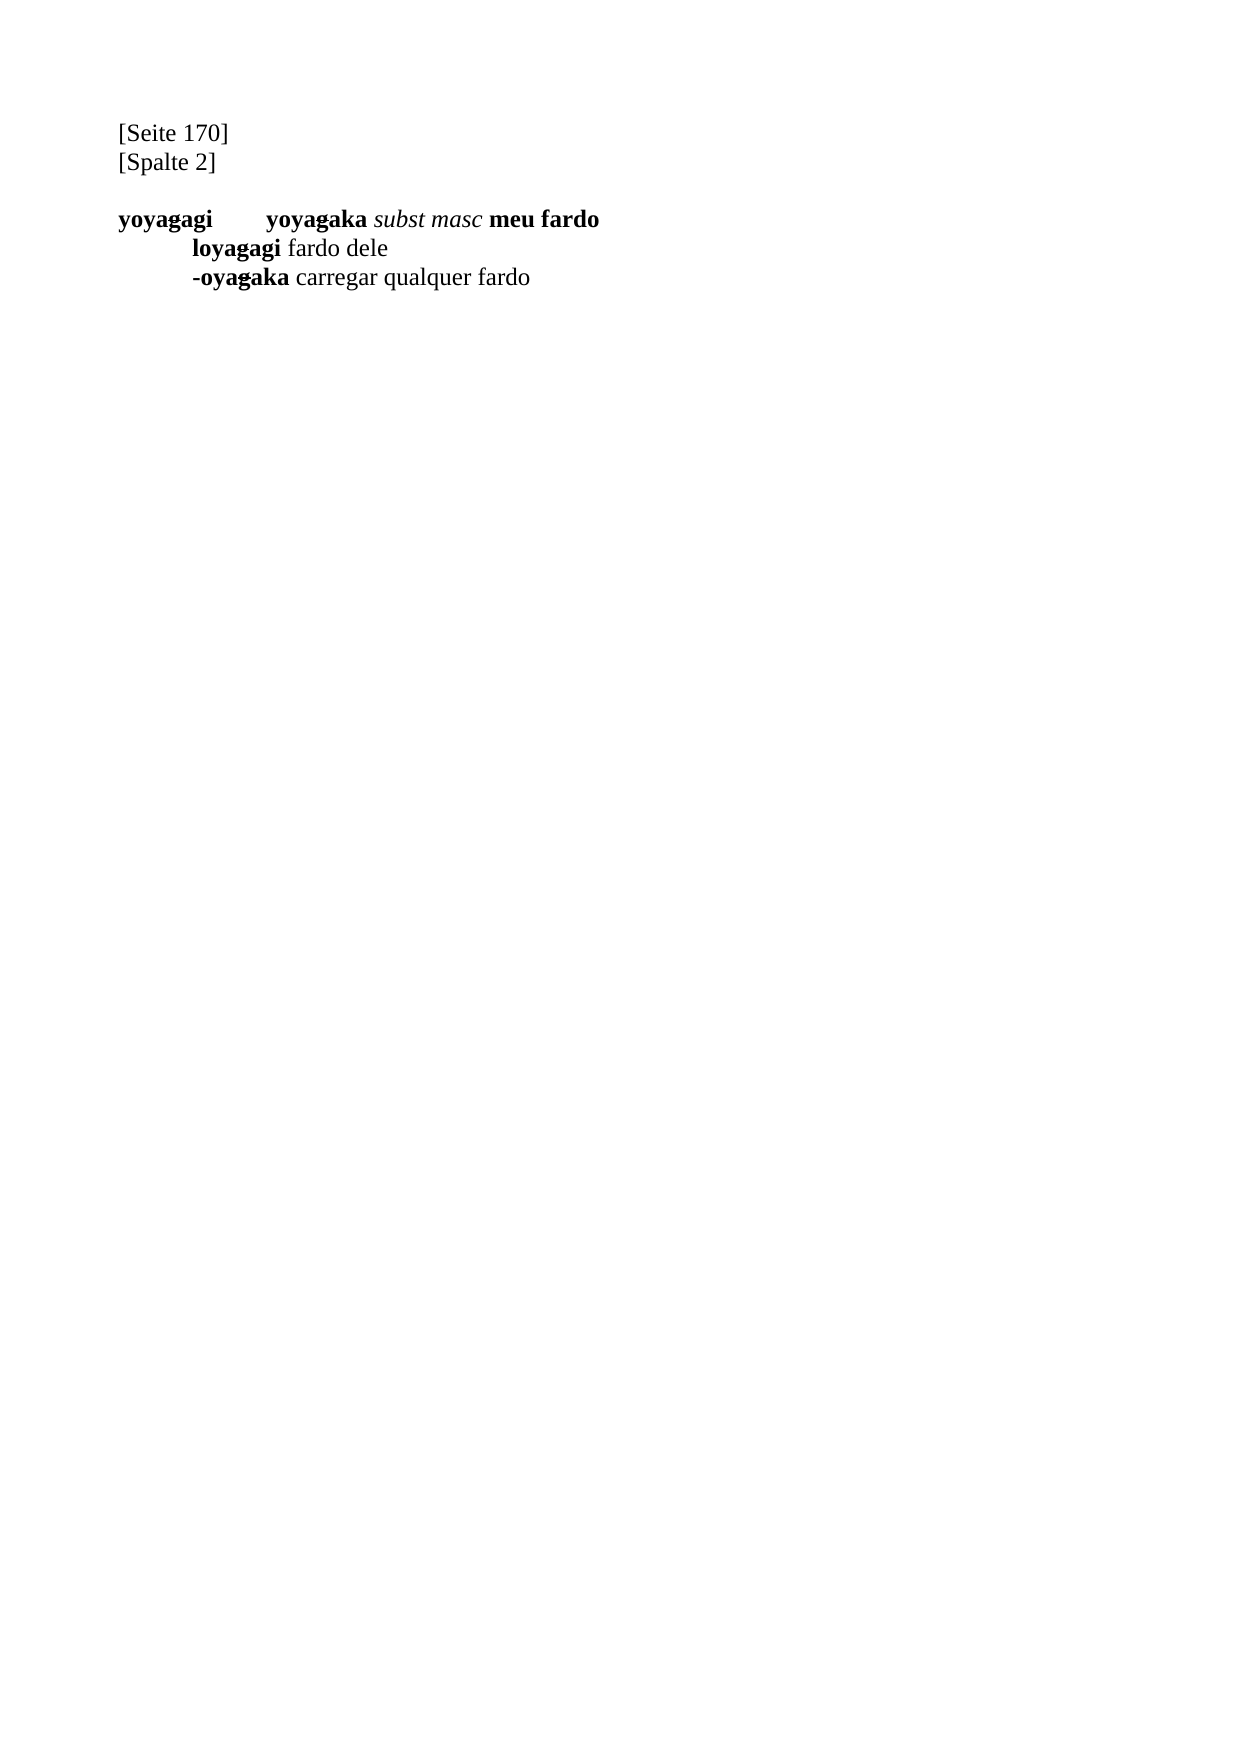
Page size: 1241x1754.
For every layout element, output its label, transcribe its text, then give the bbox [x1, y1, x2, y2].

text [Seite 170] [118, 118, 1125, 147]
text [Spalte 2] [118, 147, 1125, 176]
text loyagagi fardo dele [118, 233, 1125, 262]
text yoyagagi yoyagaka subst masc meu fardo [118, 204, 1125, 233]
text -oyagaka carregar qualquer fardo [118, 262, 1125, 291]
